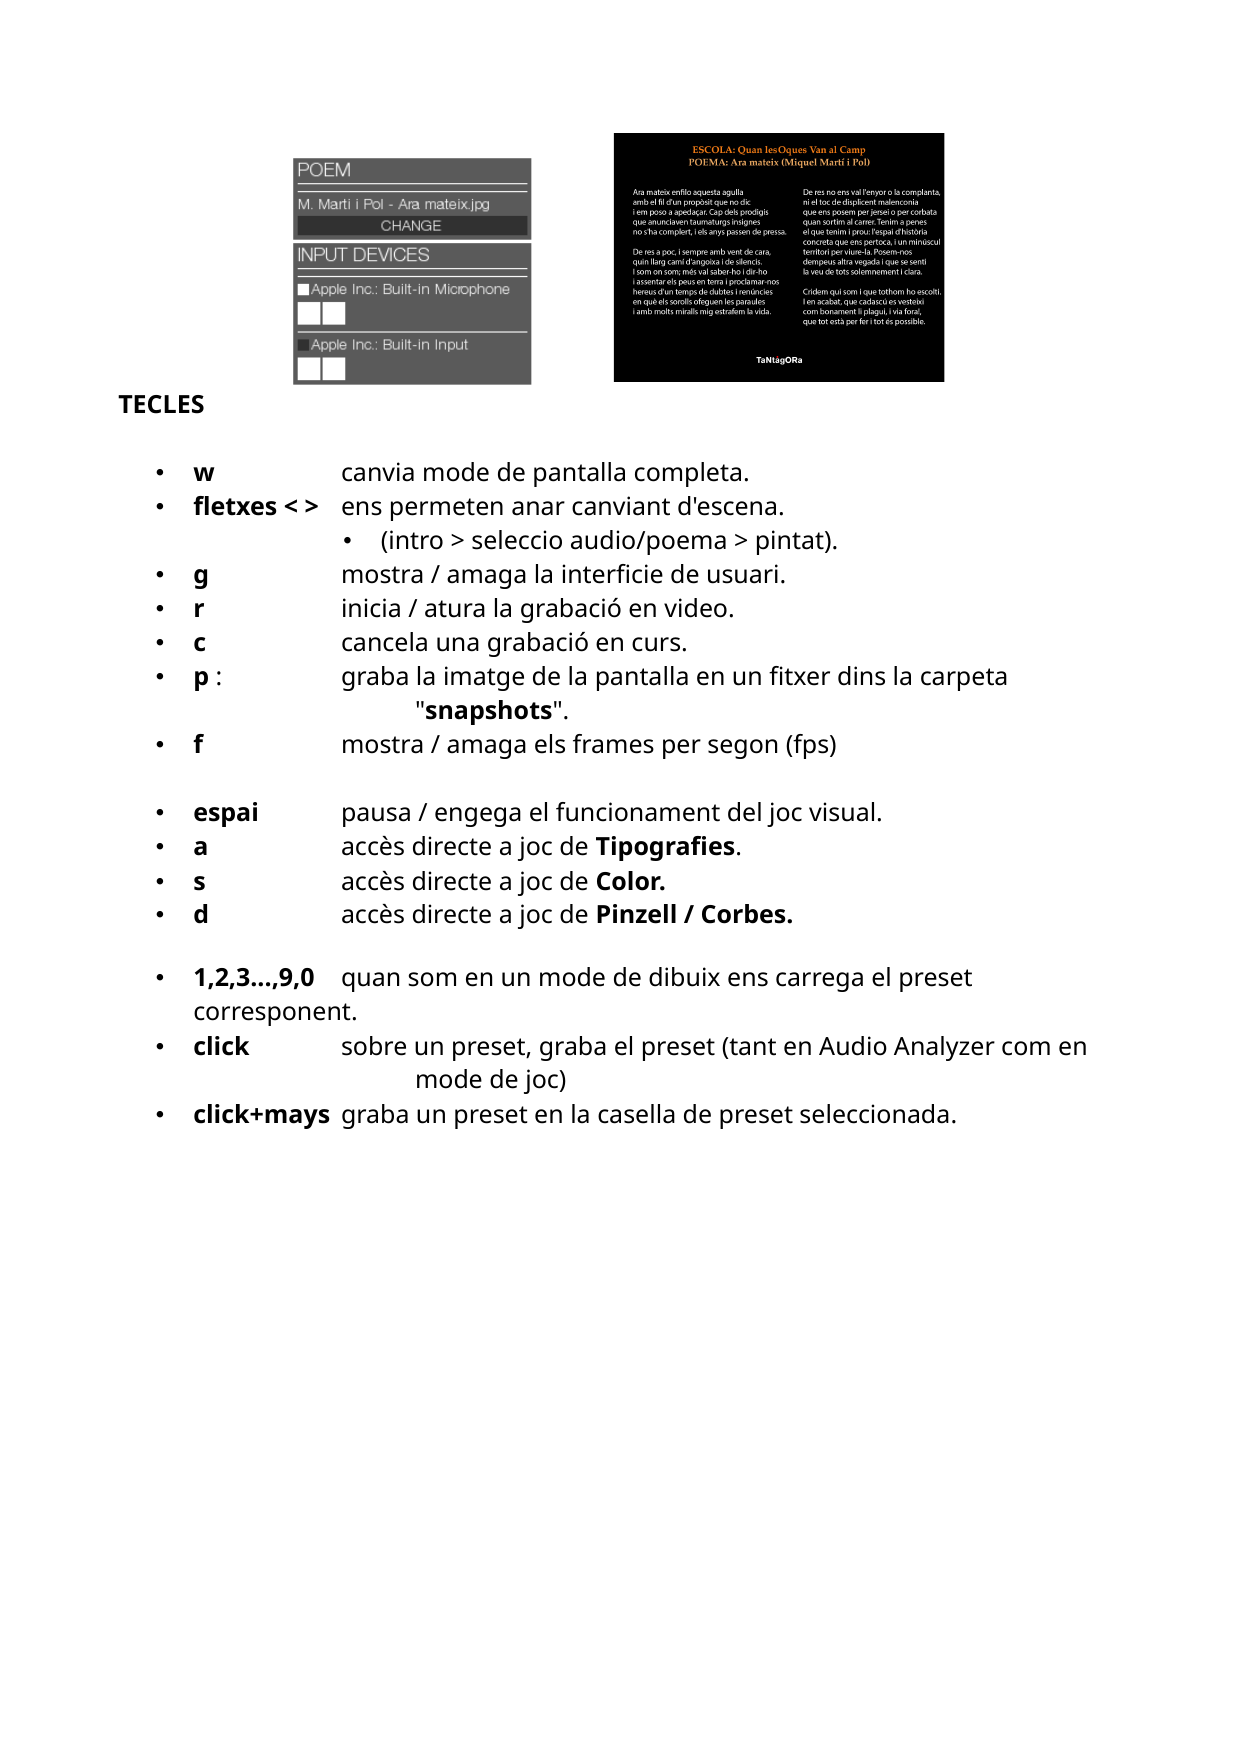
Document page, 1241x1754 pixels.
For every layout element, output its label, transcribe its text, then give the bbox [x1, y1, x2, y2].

text TECLES [118, 357, 1122, 420]
list r inicia / atura la grabació en video. [156, 591, 1122, 625]
list fletxes < > ens permeten anar canviant d'escena. [156, 488, 1122, 522]
list s accès directe a joc de Color. [156, 863, 1122, 897]
list click sobre un preset, graba el preset (tant en Audio Analyzer com en mode de joc) [156, 1028, 1122, 1096]
list w canvia mode de pantalla completa. [156, 454, 1122, 488]
list c cancela una grabació en curs. [156, 625, 1122, 659]
picture [613, 133, 945, 382]
list g mostra / amaga la interficie de usuari. [156, 557, 1122, 591]
list (intro > seleccio audio/poema > pintat). [343, 522, 1122, 557]
list click+mays graba un preset en la casella de preset seleccionada. [156, 1096, 1122, 1130]
list d accès directe a joc de Pinzell / Corbes. [156, 897, 1122, 931]
list a accès directe a joc de Tipografies. [156, 829, 1122, 863]
picture [291, 156, 532, 387]
list espai pausa / engega el funcionament del joc visual. [156, 795, 1122, 829]
list p : graba la imatge de la pantalla en un fitxer dins la carpeta "snapshots". [156, 659, 1122, 727]
list f mostra / amaga els frames per segon (fps) [156, 727, 1122, 761]
list 1,2,3...,9,0 quan som en un mode de dibuix ens carrega el preset corresponent. [156, 960, 1122, 1028]
